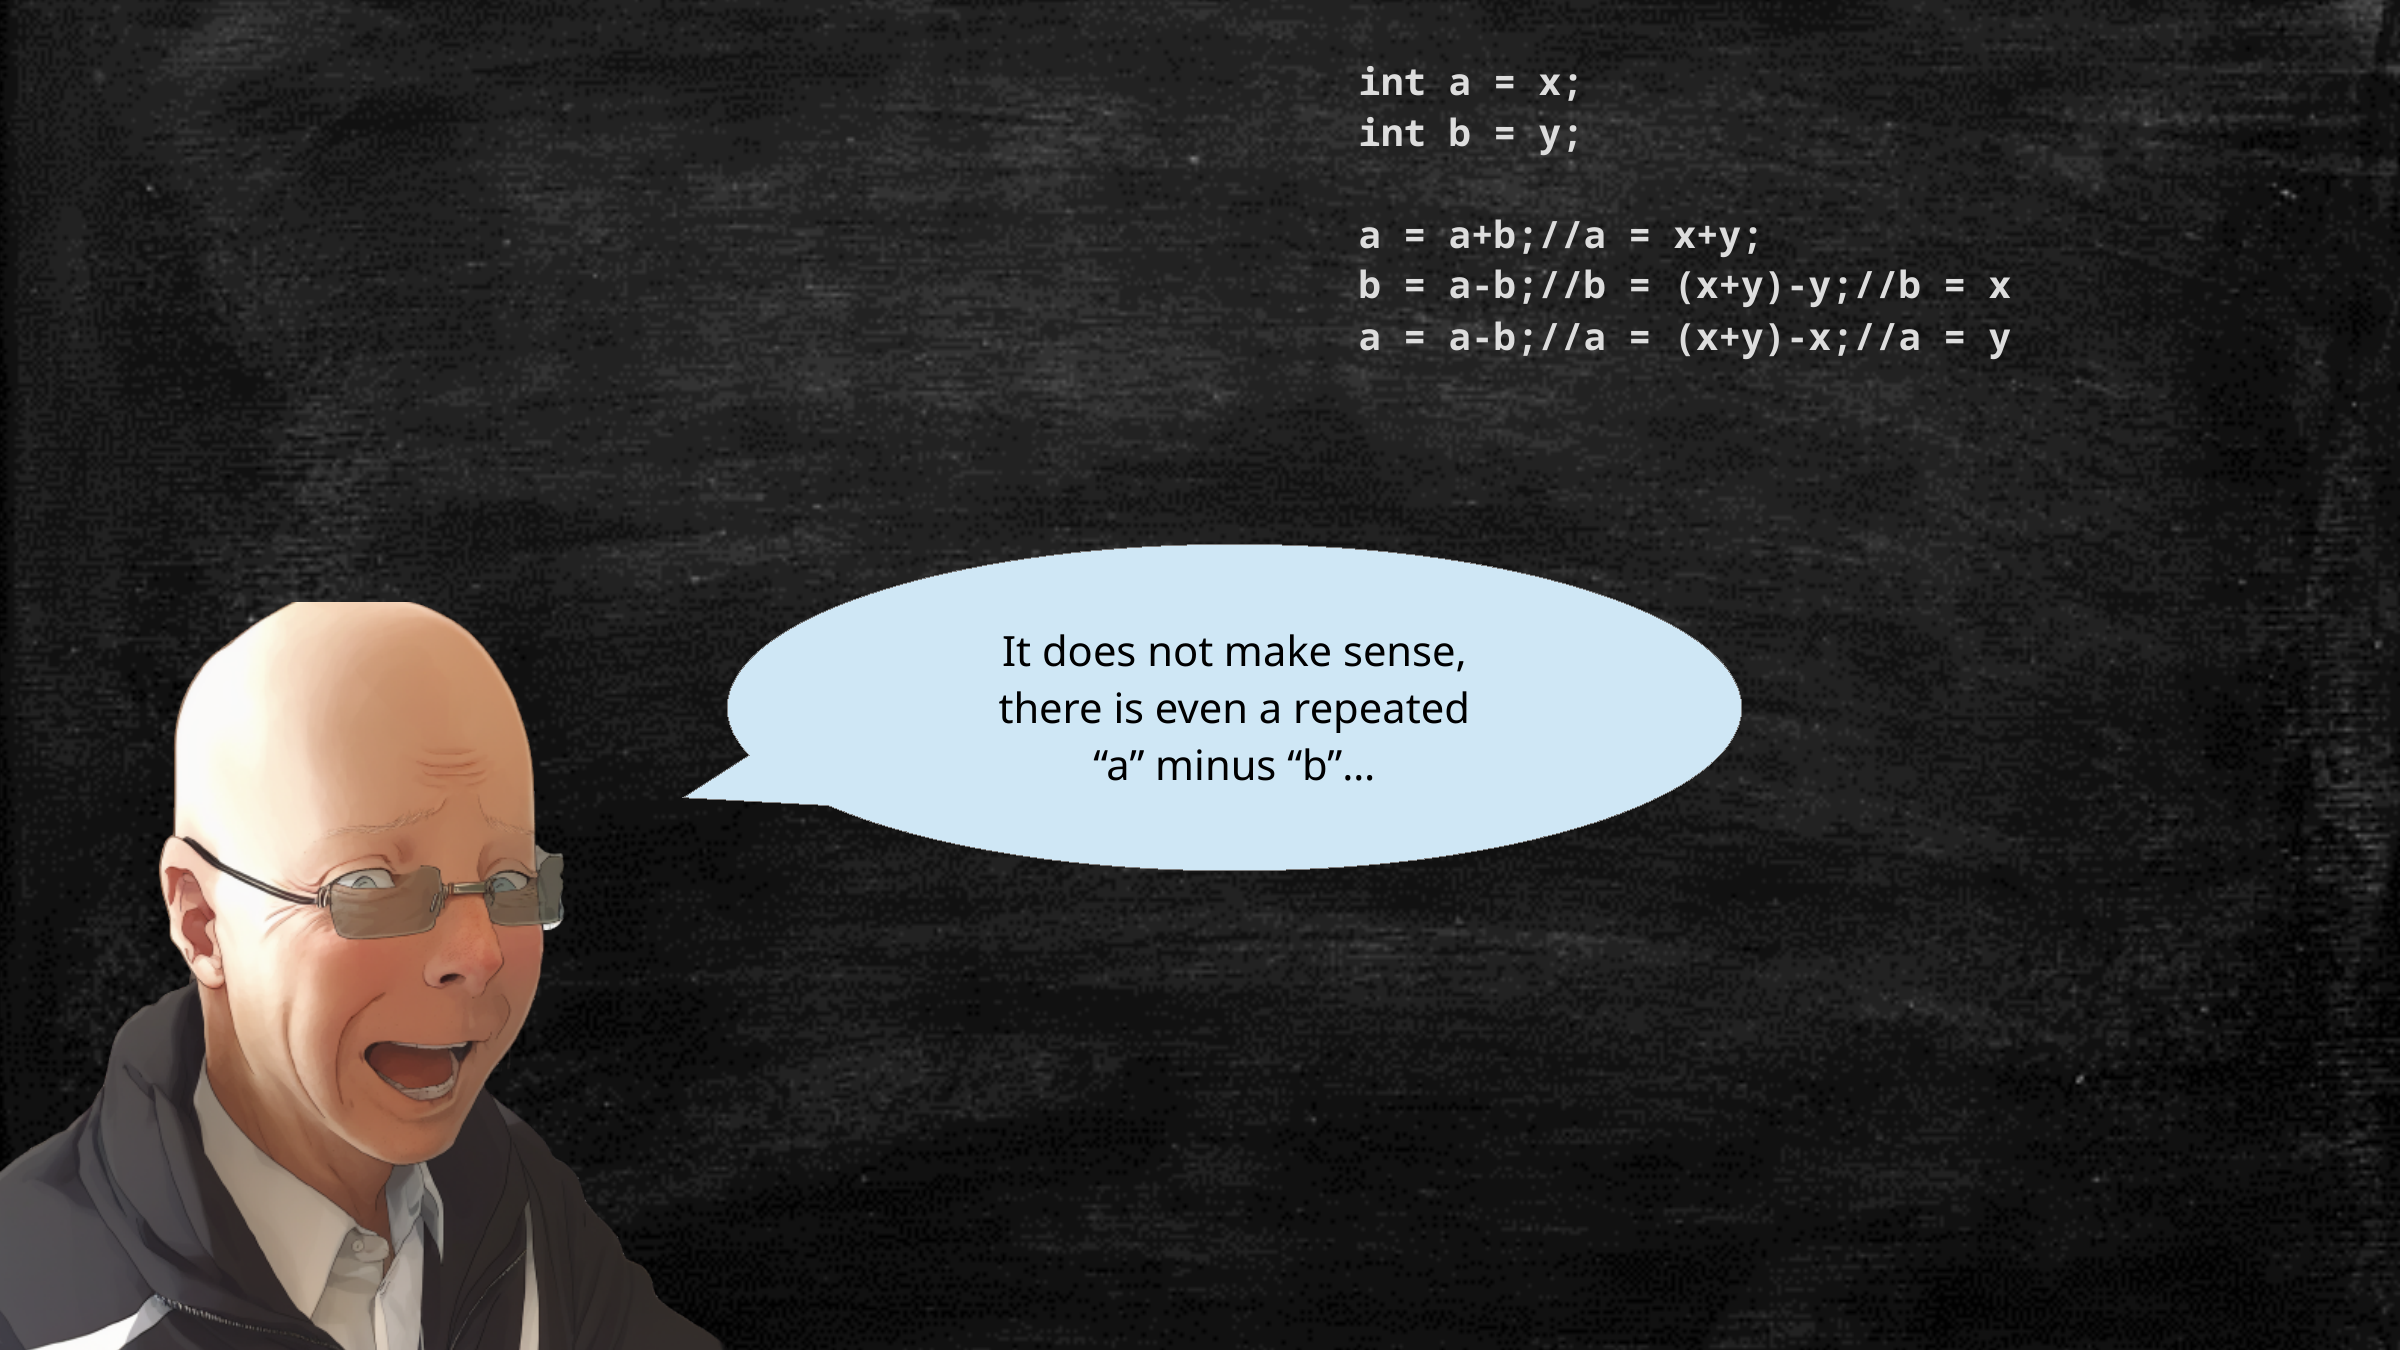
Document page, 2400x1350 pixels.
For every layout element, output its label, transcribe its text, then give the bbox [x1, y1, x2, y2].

text_box It does not make sense, there is even a repeated “a” minus “b”… [754, 544, 1742, 871]
text_box int a = x; int b = y; a = a+b;//a = x+y; b = a-b;//b = (x+y)-y;//b = x a = a-b;//a = (x+y)-x;//a = y [1343, 47, 2400, 1035]
picture [0, 0, 2400, 1350]
